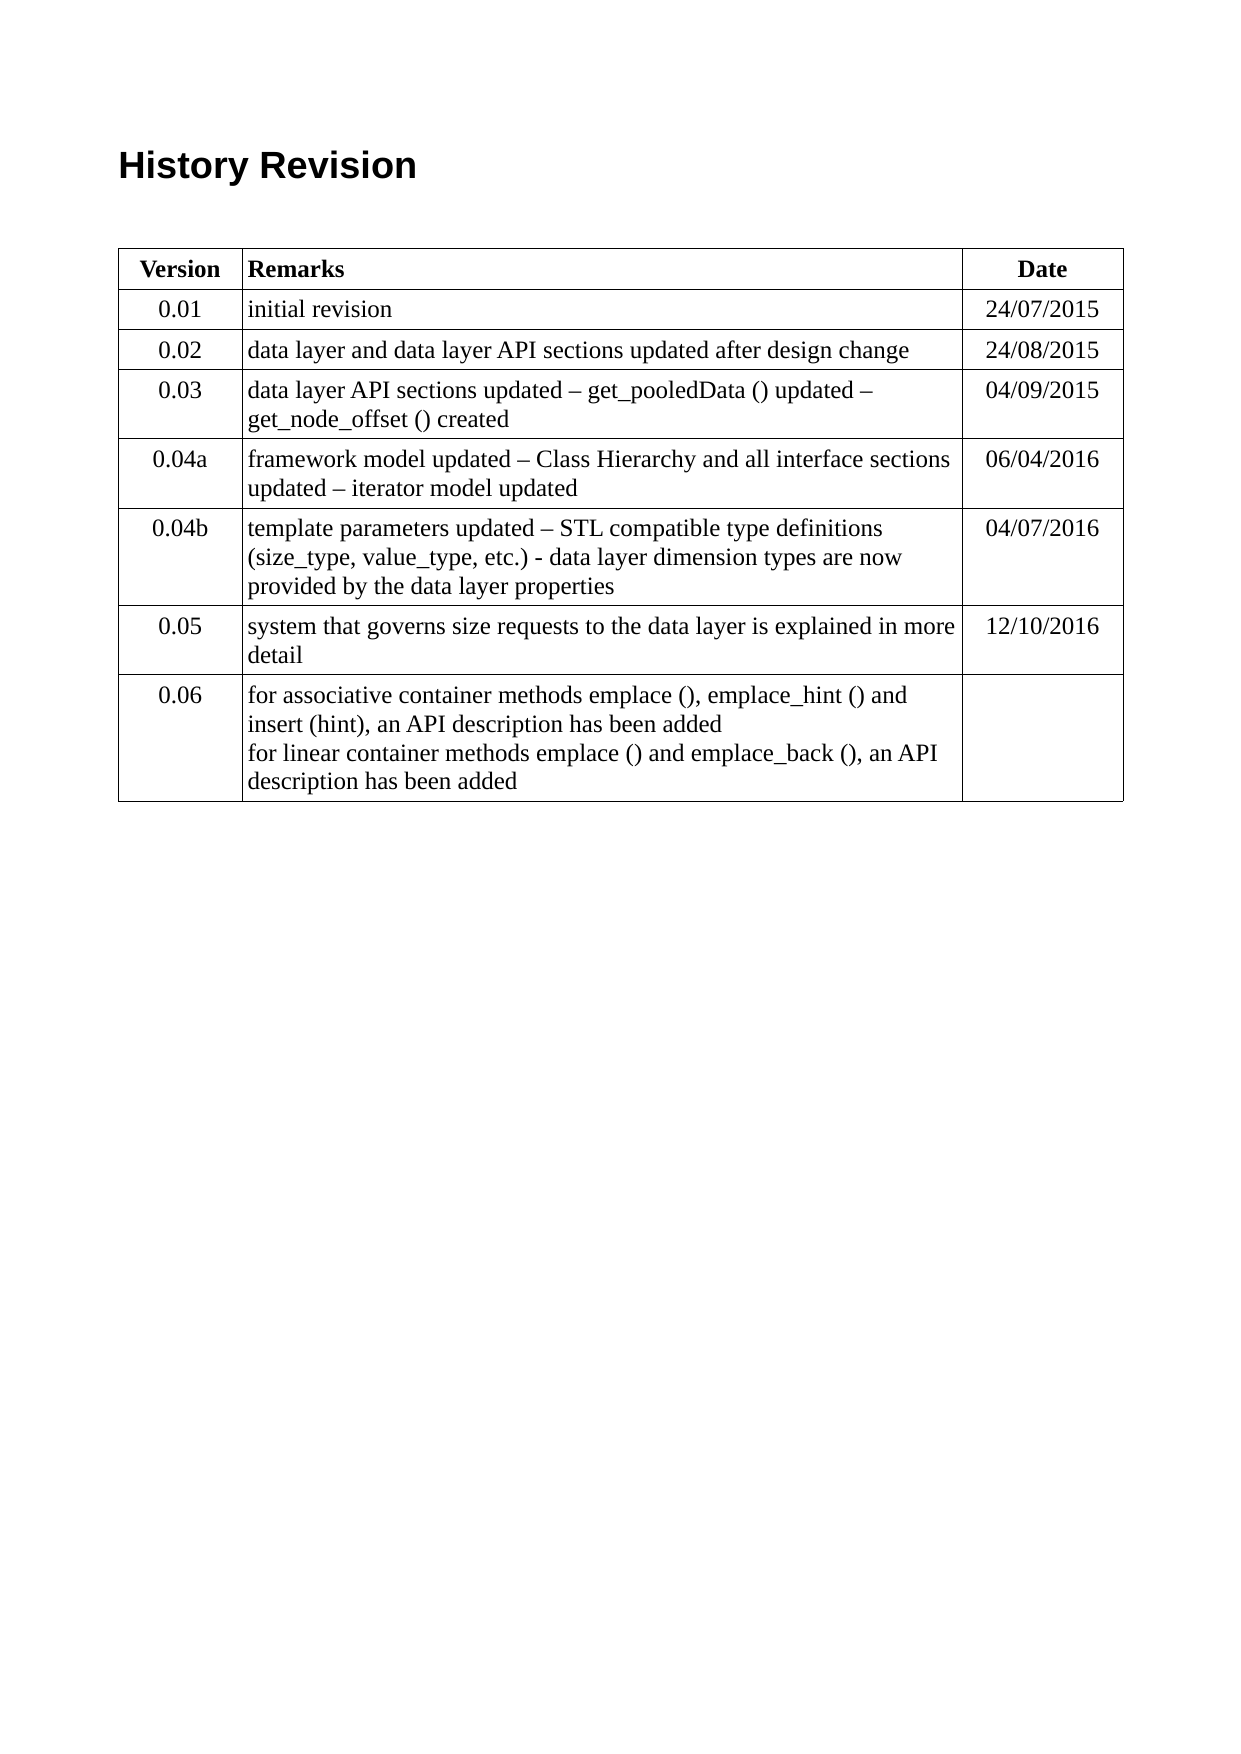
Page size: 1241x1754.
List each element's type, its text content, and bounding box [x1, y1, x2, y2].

table_cell 0.05 [119, 606, 242, 674]
table_cell 06/04/2016 [963, 439, 1123, 507]
table_header Remarks [243, 249, 962, 289]
table_cell for associative container methods emplace (), emplace_hint () and insert (hint), an API description has been added for linear container methods emplace () and emplace_back (), an API description has been added [243, 675, 962, 801]
table_cell system that governs size requests to the data layer is explained in more detail [243, 606, 962, 674]
table_cell 04/09/2015 [963, 370, 1123, 438]
table_cell 24/08/2015 [963, 330, 1123, 369]
table_cell [963, 675, 1123, 801]
table_cell 0.06 [119, 675, 242, 801]
table_header Date [963, 249, 1123, 289]
table_cell data layer and data layer API sections updated after design change [243, 330, 962, 369]
table_cell 0.04a [119, 439, 242, 507]
table_cell 0.01 [119, 290, 242, 329]
table_cell 0.04b [119, 509, 242, 605]
table_cell template parameters updated – STL compatible type definitions (size_type, value_type, etc.) - data layer dimension types are now provided by the data layer properties [243, 509, 962, 605]
table_cell 24/07/2015 [963, 290, 1123, 329]
table_cell data layer API sections updated – get_pooledData () updated – get_node_offset () created [243, 370, 962, 438]
subtitle History Revision [118, 143, 1122, 187]
table_cell 0.03 [119, 370, 242, 438]
table_cell initial revision [243, 290, 962, 329]
table_cell 0.02 [119, 330, 242, 369]
table_cell 12/10/2016 [963, 606, 1123, 674]
table_cell 04/07/2016 [963, 509, 1123, 605]
table_cell framework model updated – Class Hierarchy and all interface sections updated – iterator model updated [243, 439, 962, 507]
table_header Version [119, 249, 242, 289]
